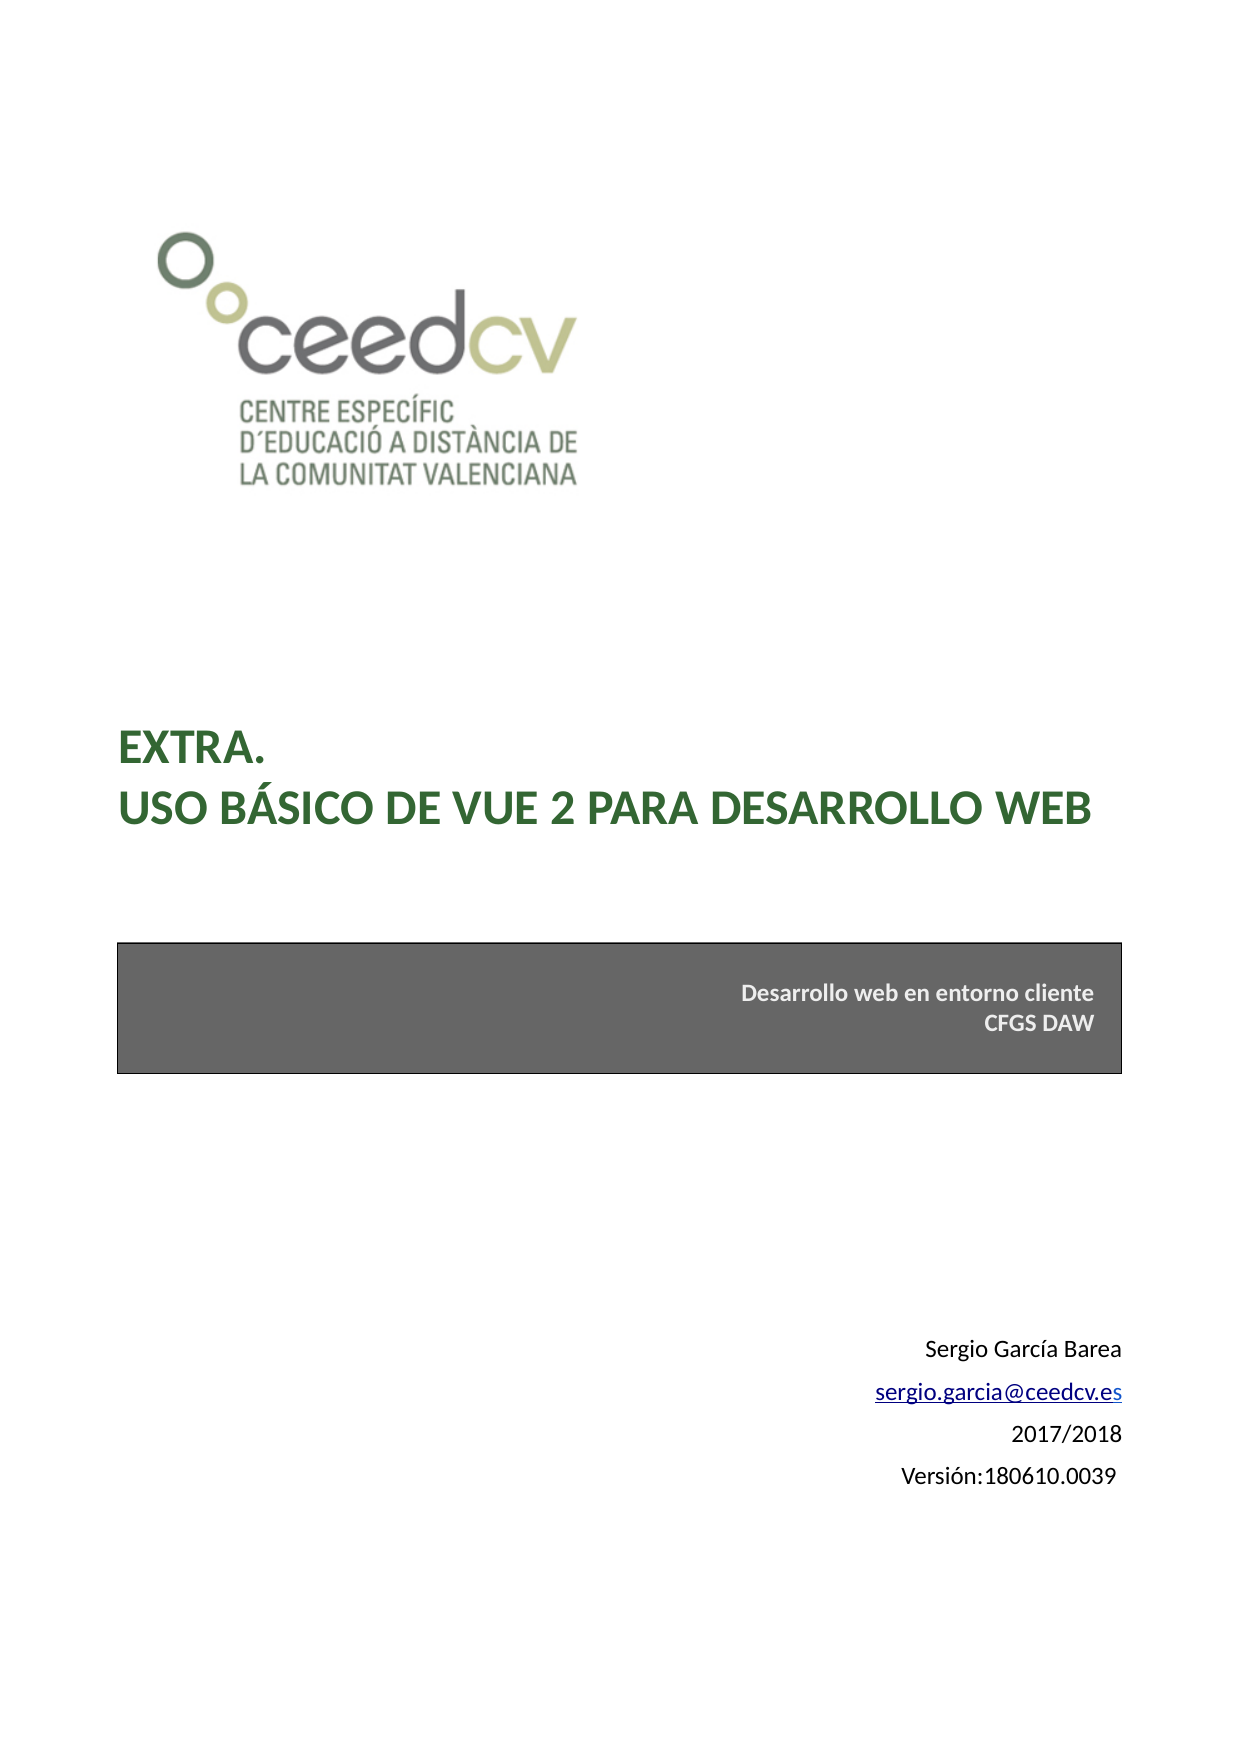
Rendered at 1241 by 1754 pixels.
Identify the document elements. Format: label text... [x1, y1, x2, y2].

picture [118, 204, 681, 514]
text Versión:180610.0038 [118, 1461, 1122, 1491]
text Sergio García Barea [231, 1333, 1122, 1364]
text CFGS DAW [121, 1007, 1094, 1038]
text Desarrollo web en entorno cliente [121, 977, 1094, 1007]
text sergio.garcia@ceedcv.es [231, 1376, 1122, 1406]
text 2017/2018 [118, 1418, 1122, 1449]
text Extra. [118, 714, 1122, 776]
text Uso básico de Vue 2 para desarrollo Web [118, 776, 1122, 837]
